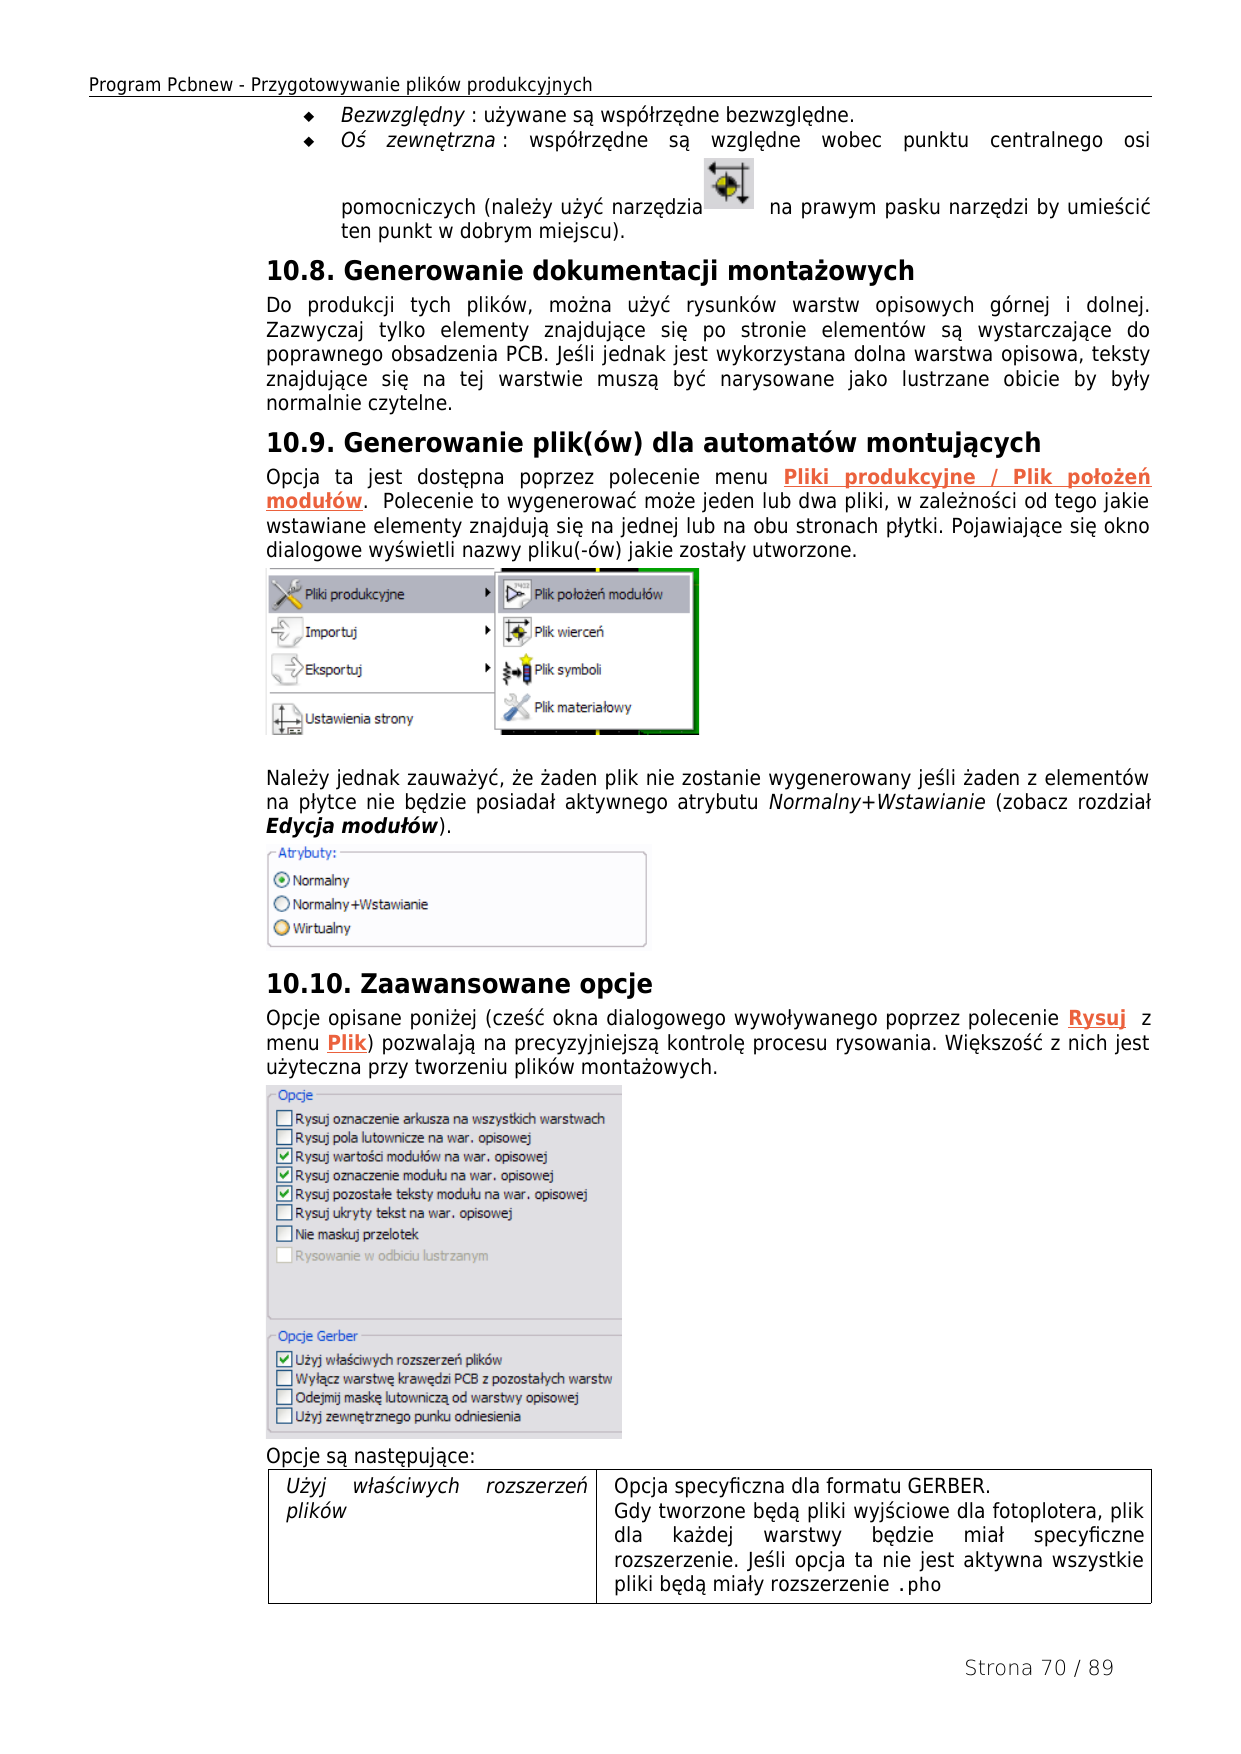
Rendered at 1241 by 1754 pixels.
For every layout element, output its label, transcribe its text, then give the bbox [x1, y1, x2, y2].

picture [265, 568, 700, 735]
text Opcje są następujące: [266, 1444, 1152, 1468]
text Do produkcji tych plików, można użyć rysunków warstw opisowych górnej i dolnej. Zazwyczaj tylko elementy znajdujące się po stronie elementów są wystarczające do poprawnego obsadzenia PCB. Jeśli jednak jest wykorzystana dolna warstwa opisowa, teksty znajdujące się na tej warstwie muszą być narysowane jako lustrzane obicie by były normalnie czytelne. [266, 293, 1152, 415]
text Należy jednak zauważyć, że żaden plik nie zostanie wygenerowany jeśli żaden z elementów na płytce nie będzie posiadał aktywnego atrybutu Normalny+Wstawianie (zobacz rozdział Edycja modułów). [266, 765, 1152, 839]
subtitle Generowanie dokumentacji montażowych [266, 256, 1152, 287]
text Opcja ta jest dostępna poprzez polecenie menu Pliki produkcyjne / Plik położeń modułów. Polecenie to wygenerować może jeden lub dwa pliki, w zależności od tego jakie wstawiane elementy znajdują się na jednej lub na obu stronach płytki. Pojawiające się okno dialogowe wyświetli nazwy pliku(-ów) jakie zostały utworzone. [266, 464, 1152, 562]
table_header Opcja specyficzna dla formatu GERBER. Gdy tworzone będą pliki wyjściowe dla fotoplotera, plik dla każdej warstwy będzie miał specyficzne rozszerzenie. Jeśli opcja ta nie jest aktywna wszystkie pliki będą miały rozszerzenie .pho [597, 1470, 1151, 1603]
subtitle Zaawansowane opcje [266, 969, 1152, 1000]
text Opcje opisane poniżej (cześć okna dialogowego wywoływanego poprzez polecenie Rysuj z menu Plik) pozwalają na precyzyjniejszą kontrolę procesu rysowania. Większość z nich jest użyteczna przy tworzeniu plików montażowych. [266, 1006, 1152, 1079]
list Bezwzględny : używane są współrzędne bezwzględne. [303, 103, 1152, 128]
list Oś zewnętrzna : współrzędne są względne wobec punktu centralnego osi pomocniczych (należy użyć narzędzia na prawym pasku narzędzi by umieścić ten punkt w dobrym miejscu). [303, 128, 1152, 244]
picture [265, 844, 652, 951]
table_header Użyj właściwych rozszerzeń plików [269, 1470, 596, 1603]
subtitle Generowanie plik(ów) dla automatów montujących [266, 427, 1152, 459]
picture [265, 1085, 622, 1439]
